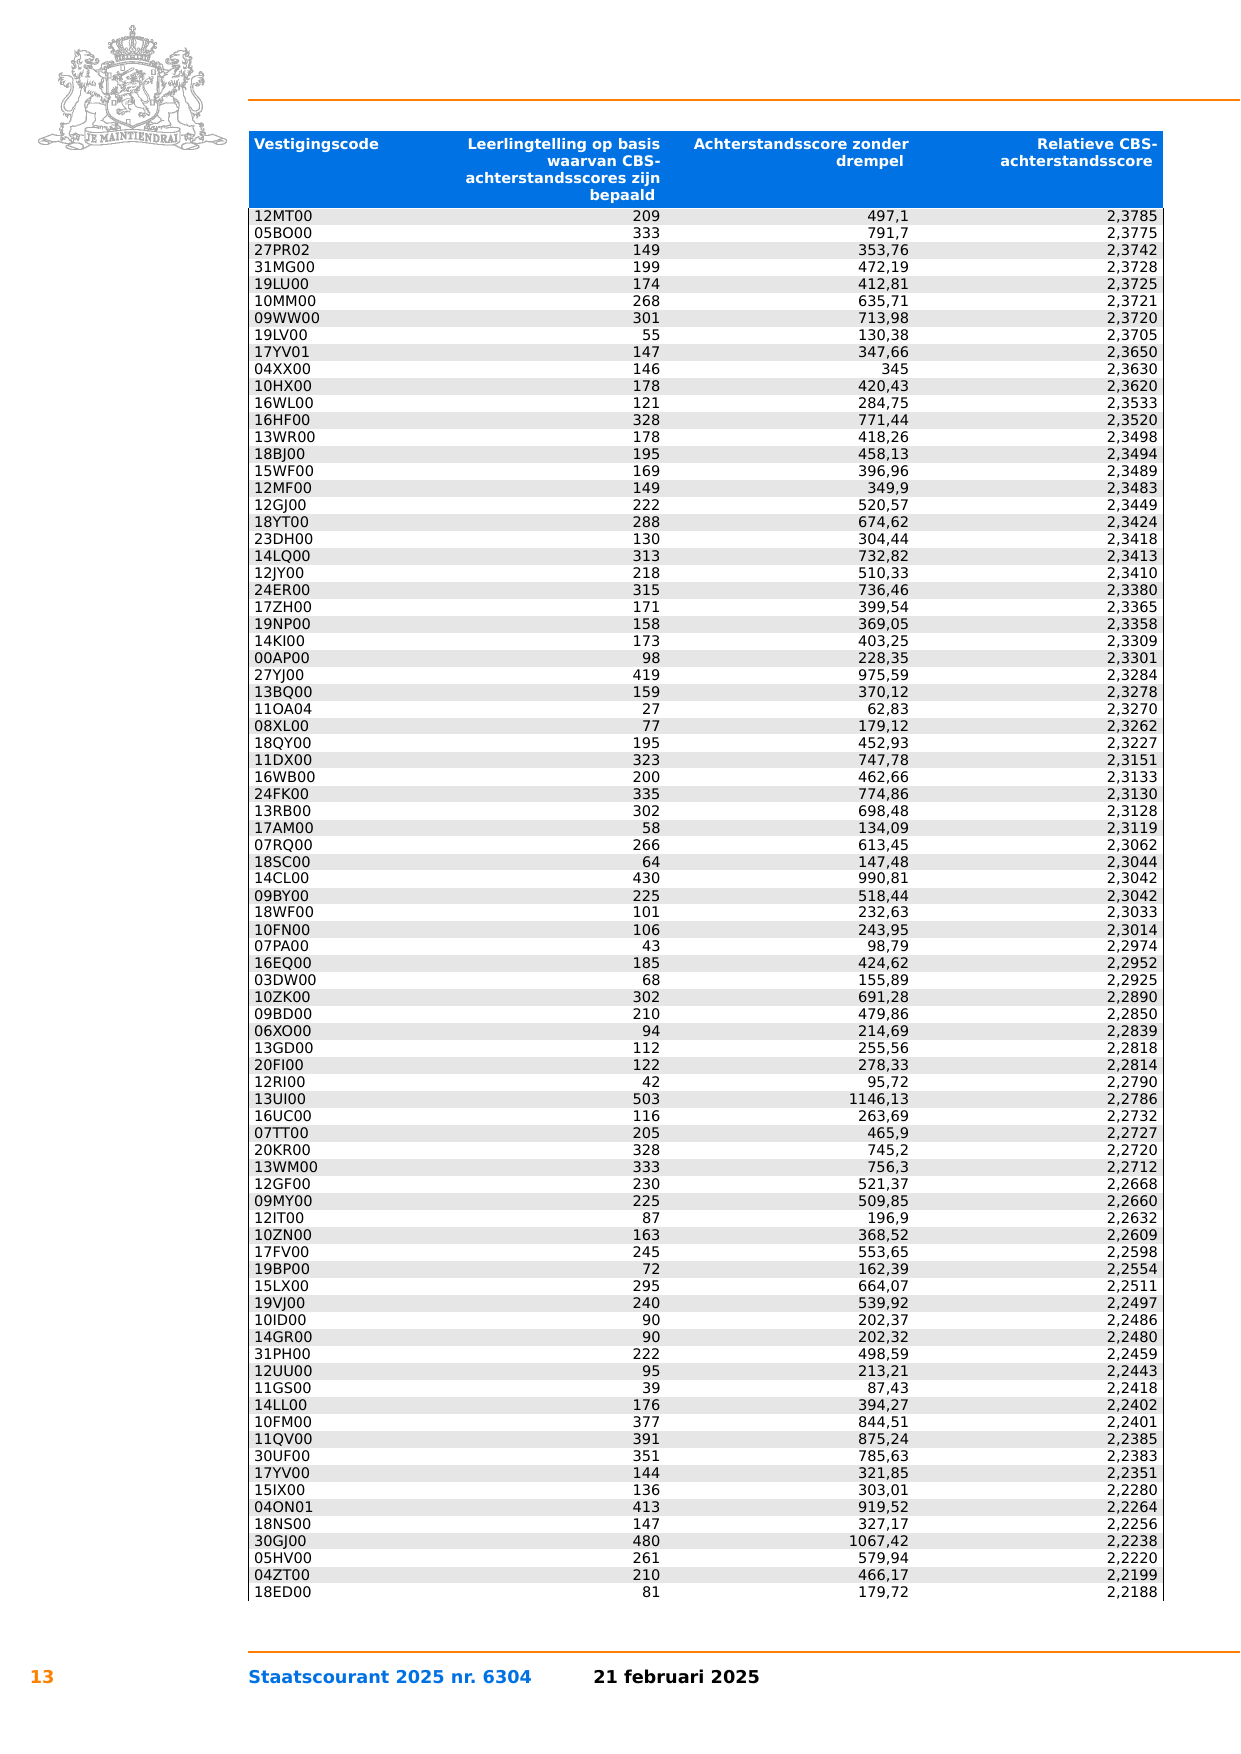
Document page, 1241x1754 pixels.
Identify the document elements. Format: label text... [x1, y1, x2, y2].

table_cell 2,3130 [915, 786, 1163, 802]
table_cell 17ZH00 [249, 599, 417, 616]
table_cell 09MY00 [249, 1193, 417, 1210]
table_cell 2,2199 [915, 1567, 1163, 1583]
table_cell 553,65 [666, 1244, 915, 1261]
table_cell 13RB00 [249, 803, 417, 819]
table_cell 288 [418, 514, 666, 531]
table_cell 116 [418, 1108, 666, 1125]
table_cell 302 [418, 989, 666, 1006]
table_cell 2,2188 [915, 1584, 1163, 1601]
table_cell 19LU00 [249, 276, 417, 293]
table_cell 12JY00 [249, 565, 417, 582]
table_cell 19BP00 [249, 1261, 417, 1278]
table_cell 12RI00 [249, 1074, 417, 1091]
table_cell 509,85 [666, 1193, 915, 1210]
table_cell 95,72 [666, 1074, 915, 1091]
table_cell 2,3042 [915, 870, 1163, 887]
table_cell 747,78 [666, 752, 915, 768]
table_cell 27PR02 [249, 242, 417, 259]
table_header Vestigingscode [249, 131, 417, 208]
table_cell 06XO00 [249, 1023, 417, 1040]
table_cell 2,3278 [915, 684, 1163, 701]
table_cell 313 [418, 548, 666, 565]
table_cell 266 [418, 836, 666, 853]
table_cell 222 [418, 1346, 666, 1363]
table_cell 13UI00 [249, 1091, 417, 1108]
table_cell 158 [418, 616, 666, 633]
table_cell 19NP00 [249, 616, 417, 633]
table_cell 2,3380 [915, 582, 1163, 599]
table_cell 11GS00 [249, 1380, 417, 1397]
table_cell 162,39 [666, 1261, 915, 1278]
table_cell 173 [418, 633, 666, 650]
table_cell 2,2786 [915, 1091, 1163, 1108]
table_cell 2,2890 [915, 989, 1163, 1006]
table_cell 218 [418, 565, 666, 582]
table_cell 2,3721 [915, 293, 1163, 310]
table_cell 05HV00 [249, 1550, 417, 1567]
table_cell 245 [418, 1244, 666, 1261]
table_cell 147 [418, 1516, 666, 1533]
table_cell 149 [418, 480, 666, 497]
table_cell 2,3033 [915, 904, 1163, 921]
table_cell 2,3133 [915, 769, 1163, 786]
table_cell 674,62 [666, 514, 915, 531]
table_cell 1067,42 [666, 1533, 915, 1549]
table_cell 213,21 [666, 1363, 915, 1380]
table_cell 144 [418, 1465, 666, 1482]
table_cell 2,2480 [915, 1329, 1163, 1346]
table_cell 520,57 [666, 497, 915, 514]
table_cell 199 [418, 259, 666, 276]
table_cell 174 [418, 276, 666, 293]
table_cell 2,2850 [915, 1006, 1163, 1023]
table_cell 98 [418, 650, 666, 667]
table_cell 2,2720 [915, 1142, 1163, 1159]
table_cell 771,44 [666, 412, 915, 429]
table_cell 30UF00 [249, 1448, 417, 1465]
table_cell 2,3227 [915, 735, 1163, 752]
table_cell 613,45 [666, 836, 915, 853]
table_cell 136 [418, 1482, 666, 1499]
table_cell 225 [418, 888, 666, 904]
table_cell 232,63 [666, 904, 915, 921]
table_cell 87,43 [666, 1380, 915, 1397]
table_cell 377 [418, 1414, 666, 1431]
table_cell 774,86 [666, 786, 915, 802]
table_cell 736,46 [666, 582, 915, 599]
table_cell 62,83 [666, 701, 915, 718]
table_cell 159 [418, 684, 666, 701]
table_cell 2,3410 [915, 565, 1163, 582]
table_cell 18SC00 [249, 854, 417, 870]
table_cell 39 [418, 1380, 666, 1397]
table_cell 472,19 [666, 259, 915, 276]
table_cell 15LX00 [249, 1278, 417, 1295]
table_cell 18YT00 [249, 514, 417, 531]
table_cell 2,3418 [915, 531, 1163, 548]
table_cell 462,66 [666, 769, 915, 786]
table_cell 2,2712 [915, 1159, 1163, 1176]
table_cell 2,3520 [915, 412, 1163, 429]
table_cell 424,62 [666, 955, 915, 972]
table_cell 2,2660 [915, 1193, 1163, 1210]
table_cell 2,2554 [915, 1261, 1163, 1278]
table_cell 169 [418, 463, 666, 480]
table_cell 579,94 [666, 1550, 915, 1567]
table_cell 95 [418, 1363, 666, 1380]
table_cell 430 [418, 870, 666, 887]
table_cell 210 [418, 1006, 666, 1023]
table_cell 394,27 [666, 1397, 915, 1414]
table_cell 2,3014 [915, 921, 1163, 938]
table_cell 147,48 [666, 854, 915, 870]
table_cell 15WF00 [249, 463, 417, 480]
table_cell 315 [418, 582, 666, 599]
table_cell 18BJ00 [249, 446, 417, 463]
table_cell 2,2732 [915, 1108, 1163, 1125]
table_cell 713,98 [666, 310, 915, 327]
table_cell 419 [418, 667, 666, 684]
table_cell 196,9 [666, 1210, 915, 1227]
table_cell 2,3062 [915, 836, 1163, 853]
table_cell 178 [418, 378, 666, 395]
table_cell 345 [666, 361, 915, 378]
table_cell 2,3270 [915, 701, 1163, 718]
table_cell 07RQ00 [249, 836, 417, 853]
table_cell 370,12 [666, 684, 915, 701]
table_cell 369,05 [666, 616, 915, 633]
table_cell 178 [418, 429, 666, 446]
table_cell 368,52 [666, 1227, 915, 1244]
table_header Relatieve CBS-achterstandsscore [915, 131, 1163, 208]
table_cell 284,75 [666, 395, 915, 412]
table_cell 403,25 [666, 633, 915, 650]
table_cell 10MM00 [249, 293, 417, 310]
table_cell 12GF00 [249, 1176, 417, 1193]
table_cell 04ON01 [249, 1499, 417, 1516]
table_cell 990,81 [666, 870, 915, 887]
table_cell 412,81 [666, 276, 915, 293]
table_cell 179,72 [666, 1584, 915, 1601]
table_cell 664,07 [666, 1278, 915, 1295]
table_header Leerlingtelling op basis waarvan CBS-achterstandsscores zijn bepaald [418, 131, 666, 208]
table_cell 466,17 [666, 1567, 915, 1583]
table_cell 200 [418, 769, 666, 786]
table_cell 27 [418, 701, 666, 718]
table_cell 81 [418, 1584, 666, 1601]
picture [38, 25, 227, 150]
table_cell 98,79 [666, 938, 915, 955]
table_cell 08XL00 [249, 718, 417, 734]
table_cell 691,28 [666, 989, 915, 1006]
table_cell 214,69 [666, 1023, 915, 1040]
table_cell 13GD00 [249, 1040, 417, 1057]
table_cell 10ZK00 [249, 989, 417, 1006]
table_cell 353,76 [666, 242, 915, 259]
table_cell 13WR00 [249, 429, 417, 446]
table_cell 510,33 [666, 565, 915, 582]
table_cell 2,2443 [915, 1363, 1163, 1380]
table_cell 14KI00 [249, 633, 417, 650]
table_cell 2,3483 [915, 480, 1163, 497]
table_cell 09BY00 [249, 888, 417, 904]
table_cell 2,2974 [915, 938, 1163, 955]
table_cell 2,3042 [915, 888, 1163, 904]
table_cell 756,3 [666, 1159, 915, 1176]
table_cell 498,59 [666, 1346, 915, 1363]
table_cell 2,3413 [915, 548, 1163, 565]
table_cell 42 [418, 1074, 666, 1091]
table_cell 497,1 [666, 209, 915, 225]
table_cell 2,2280 [915, 1482, 1163, 1499]
table_cell 00AP00 [249, 650, 417, 667]
table_cell 919,52 [666, 1499, 915, 1516]
table_cell 155,89 [666, 972, 915, 989]
table_cell 10FM00 [249, 1414, 417, 1431]
table_cell 2,3284 [915, 667, 1163, 684]
table_cell 2,2418 [915, 1380, 1163, 1397]
table_cell 2,3262 [915, 718, 1163, 734]
table_cell 304,44 [666, 531, 915, 548]
table_cell 2,2459 [915, 1346, 1163, 1363]
table_cell 844,51 [666, 1414, 915, 1431]
table_cell 147 [418, 344, 666, 361]
table_cell 202,37 [666, 1312, 915, 1329]
table_cell 2,3498 [915, 429, 1163, 446]
table_cell 12UU00 [249, 1363, 417, 1380]
table_cell 413 [418, 1499, 666, 1516]
table_cell 458,13 [666, 446, 915, 463]
table_cell 195 [418, 446, 666, 463]
table_cell 333 [418, 225, 666, 242]
table_cell 698,48 [666, 803, 915, 819]
table_cell 518,44 [666, 888, 915, 904]
table_cell 12MF00 [249, 480, 417, 497]
table_cell 30GJ00 [249, 1533, 417, 1549]
table_cell 13WM00 [249, 1159, 417, 1176]
table_cell 349,9 [666, 480, 915, 497]
table_cell 261 [418, 1550, 666, 1567]
table_cell 18WF00 [249, 904, 417, 921]
table_cell 2,2839 [915, 1023, 1163, 1040]
table_cell 12IT00 [249, 1210, 417, 1227]
table_cell 209 [418, 209, 666, 225]
table_cell 391 [418, 1431, 666, 1448]
table_cell 2,2383 [915, 1448, 1163, 1465]
table_cell 14LQ00 [249, 548, 417, 565]
table_cell 64 [418, 854, 666, 870]
table_cell 268 [418, 293, 666, 310]
table_cell 10FN00 [249, 921, 417, 938]
table_cell 396,96 [666, 463, 915, 480]
table_cell 2,2790 [915, 1074, 1163, 1091]
table_cell 195 [418, 735, 666, 752]
table_cell 2,2511 [915, 1278, 1163, 1295]
table_cell 17FV00 [249, 1244, 417, 1261]
table_cell 2,3449 [915, 497, 1163, 514]
table_cell 20KR00 [249, 1142, 417, 1159]
table_cell 2,2609 [915, 1227, 1163, 1244]
table_cell 72 [418, 1261, 666, 1278]
table_cell 16EQ00 [249, 955, 417, 972]
table_cell 24ER00 [249, 582, 417, 599]
table_cell 2,3309 [915, 633, 1163, 650]
table_cell 14CL00 [249, 870, 417, 887]
table_cell 420,43 [666, 378, 915, 395]
table_cell 2,3785 [915, 209, 1163, 225]
table_cell 185 [418, 955, 666, 972]
table_cell 452,93 [666, 735, 915, 752]
table_cell 2,2598 [915, 1244, 1163, 1261]
table_cell 295 [418, 1278, 666, 1295]
table_cell 09WW00 [249, 310, 417, 327]
table_cell 2,2497 [915, 1295, 1163, 1312]
table_cell 335 [418, 786, 666, 802]
table_cell 68 [418, 972, 666, 989]
table_cell 90 [418, 1312, 666, 1329]
table_cell 255,56 [666, 1040, 915, 1057]
table_cell 303,01 [666, 1482, 915, 1499]
table_cell 122 [418, 1057, 666, 1074]
table_cell 2,3650 [915, 344, 1163, 361]
table_cell 19VJ00 [249, 1295, 417, 1312]
table_cell 11DX00 [249, 752, 417, 768]
table_cell 2,3742 [915, 242, 1163, 259]
table_cell 2,3620 [915, 378, 1163, 395]
table_cell 2,2925 [915, 972, 1163, 989]
table_cell 521,37 [666, 1176, 915, 1193]
table_cell 17YV00 [249, 1465, 417, 1482]
table_cell 479,86 [666, 1006, 915, 1023]
table_cell 11OA04 [249, 701, 417, 718]
table_cell 13BQ00 [249, 684, 417, 701]
table_cell 351 [418, 1448, 666, 1465]
table_cell 16WB00 [249, 769, 417, 786]
table_cell 2,3725 [915, 276, 1163, 293]
table_cell 2,2256 [915, 1516, 1163, 1533]
table_cell 14LL00 [249, 1397, 417, 1414]
table_cell 130,38 [666, 327, 915, 344]
table_cell 24FK00 [249, 786, 417, 802]
table_cell 121 [418, 395, 666, 412]
table_cell 87 [418, 1210, 666, 1227]
table_cell 539,92 [666, 1295, 915, 1312]
table_cell 418,26 [666, 429, 915, 446]
table_cell 2,2952 [915, 955, 1163, 972]
table_cell 12MT00 [249, 209, 417, 225]
table_cell 347,66 [666, 344, 915, 361]
table_cell 17AM00 [249, 820, 417, 836]
table_cell 2,3489 [915, 463, 1163, 480]
table_cell 07TT00 [249, 1125, 417, 1142]
table_cell 975,59 [666, 667, 915, 684]
table_cell 2,3365 [915, 599, 1163, 616]
table_cell 328 [418, 1142, 666, 1159]
table_cell 875,24 [666, 1431, 915, 1448]
table_cell 2,3128 [915, 803, 1163, 819]
table_cell 2,2727 [915, 1125, 1163, 1142]
table_cell 03DW00 [249, 972, 417, 989]
table_cell 327,17 [666, 1516, 915, 1533]
table_cell 2,2486 [915, 1312, 1163, 1329]
table_cell 149 [418, 242, 666, 259]
table_cell 328 [418, 412, 666, 429]
table_cell 14GR00 [249, 1329, 417, 1346]
table_cell 20FI00 [249, 1057, 417, 1074]
table_cell 2,3494 [915, 446, 1163, 463]
table_cell 2,2264 [915, 1499, 1163, 1516]
table_cell 90 [418, 1329, 666, 1346]
table_cell 732,82 [666, 548, 915, 565]
table_cell 130 [418, 531, 666, 548]
table_cell 2,3044 [915, 854, 1163, 870]
table_cell 04ZT00 [249, 1567, 417, 1583]
table_cell 2,3301 [915, 650, 1163, 667]
table_cell 2,2402 [915, 1397, 1163, 1414]
table_cell 18ED00 [249, 1584, 417, 1601]
table_cell 2,3151 [915, 752, 1163, 768]
table_cell 10ZN00 [249, 1227, 417, 1244]
table_cell 635,71 [666, 293, 915, 310]
table_cell 163 [418, 1227, 666, 1244]
table_cell 106 [418, 921, 666, 938]
table_header Achterstandsscore zonder drempel [666, 131, 915, 208]
table_cell 302 [418, 803, 666, 819]
table_cell 225 [418, 1193, 666, 1210]
table_cell 15IX00 [249, 1482, 417, 1499]
table_cell 2,2238 [915, 1533, 1163, 1549]
table_cell 12GJ00 [249, 497, 417, 514]
table_cell 31MG00 [249, 259, 417, 276]
table_cell 171 [418, 599, 666, 616]
table_cell 210 [418, 1567, 666, 1583]
table_cell 222 [418, 497, 666, 514]
table_cell 745,2 [666, 1142, 915, 1159]
table_cell 202,32 [666, 1329, 915, 1346]
table_cell 278,33 [666, 1057, 915, 1074]
table_cell 2,2814 [915, 1057, 1163, 1074]
table_cell 2,2632 [915, 1210, 1163, 1227]
table_cell 2,2668 [915, 1176, 1163, 1193]
table_cell 23DH00 [249, 531, 417, 548]
table_cell 2,3705 [915, 327, 1163, 344]
table_cell 05BO00 [249, 225, 417, 242]
table_cell 323 [418, 752, 666, 768]
table_cell 2,2351 [915, 1465, 1163, 1482]
table_cell 465,9 [666, 1125, 915, 1142]
table_cell 2,3775 [915, 225, 1163, 242]
table_cell 101 [418, 904, 666, 921]
table_cell 146 [418, 361, 666, 378]
table_cell 77 [418, 718, 666, 734]
table_cell 17YV01 [249, 344, 417, 361]
table_cell 791,7 [666, 225, 915, 242]
table_cell 2,2401 [915, 1414, 1163, 1431]
table_cell 16UC00 [249, 1108, 417, 1125]
table_cell 240 [418, 1295, 666, 1312]
table_cell 2,2385 [915, 1431, 1163, 1448]
table_cell 94 [418, 1023, 666, 1040]
table_cell 07PA00 [249, 938, 417, 955]
table_cell 205 [418, 1125, 666, 1142]
table_cell 31PH00 [249, 1346, 417, 1363]
table_cell 18QY00 [249, 735, 417, 752]
table_cell 301 [418, 310, 666, 327]
table_cell 230 [418, 1176, 666, 1193]
table_cell 55 [418, 327, 666, 344]
table_cell 134,09 [666, 820, 915, 836]
table_cell 228,35 [666, 650, 915, 667]
table_cell 2,3358 [915, 616, 1163, 633]
table_cell 399,54 [666, 599, 915, 616]
table_cell 19LV00 [249, 327, 417, 344]
table_cell 10HX00 [249, 378, 417, 395]
table_cell 480 [418, 1533, 666, 1549]
table_cell 2,2818 [915, 1040, 1163, 1057]
table_cell 27YJ00 [249, 667, 417, 684]
table_cell 16WL00 [249, 395, 417, 412]
table_cell 321,85 [666, 1465, 915, 1482]
table_cell 333 [418, 1159, 666, 1176]
table_cell 58 [418, 820, 666, 836]
table_cell 2,3630 [915, 361, 1163, 378]
table_cell 2,3424 [915, 514, 1163, 531]
table_cell 1146,13 [666, 1091, 915, 1108]
table_cell 18NS00 [249, 1516, 417, 1533]
table_cell 10ID00 [249, 1312, 417, 1329]
table_cell 16HF00 [249, 412, 417, 429]
table_cell 2,3728 [915, 259, 1163, 276]
table_cell 243,95 [666, 921, 915, 938]
table_cell 2,2220 [915, 1550, 1163, 1567]
table_cell 176 [418, 1397, 666, 1414]
table_cell 43 [418, 938, 666, 955]
table_cell 503 [418, 1091, 666, 1108]
table_cell 2,3119 [915, 820, 1163, 836]
table_cell 2,3720 [915, 310, 1163, 327]
table_cell 785,63 [666, 1448, 915, 1465]
table_cell 2,3533 [915, 395, 1163, 412]
table_cell 04XX00 [249, 361, 417, 378]
table_cell 263,69 [666, 1108, 915, 1125]
table_cell 09BD00 [249, 1006, 417, 1023]
table_cell 112 [418, 1040, 666, 1057]
table_cell 179,12 [666, 718, 915, 734]
table_cell 11QV00 [249, 1431, 417, 1448]
